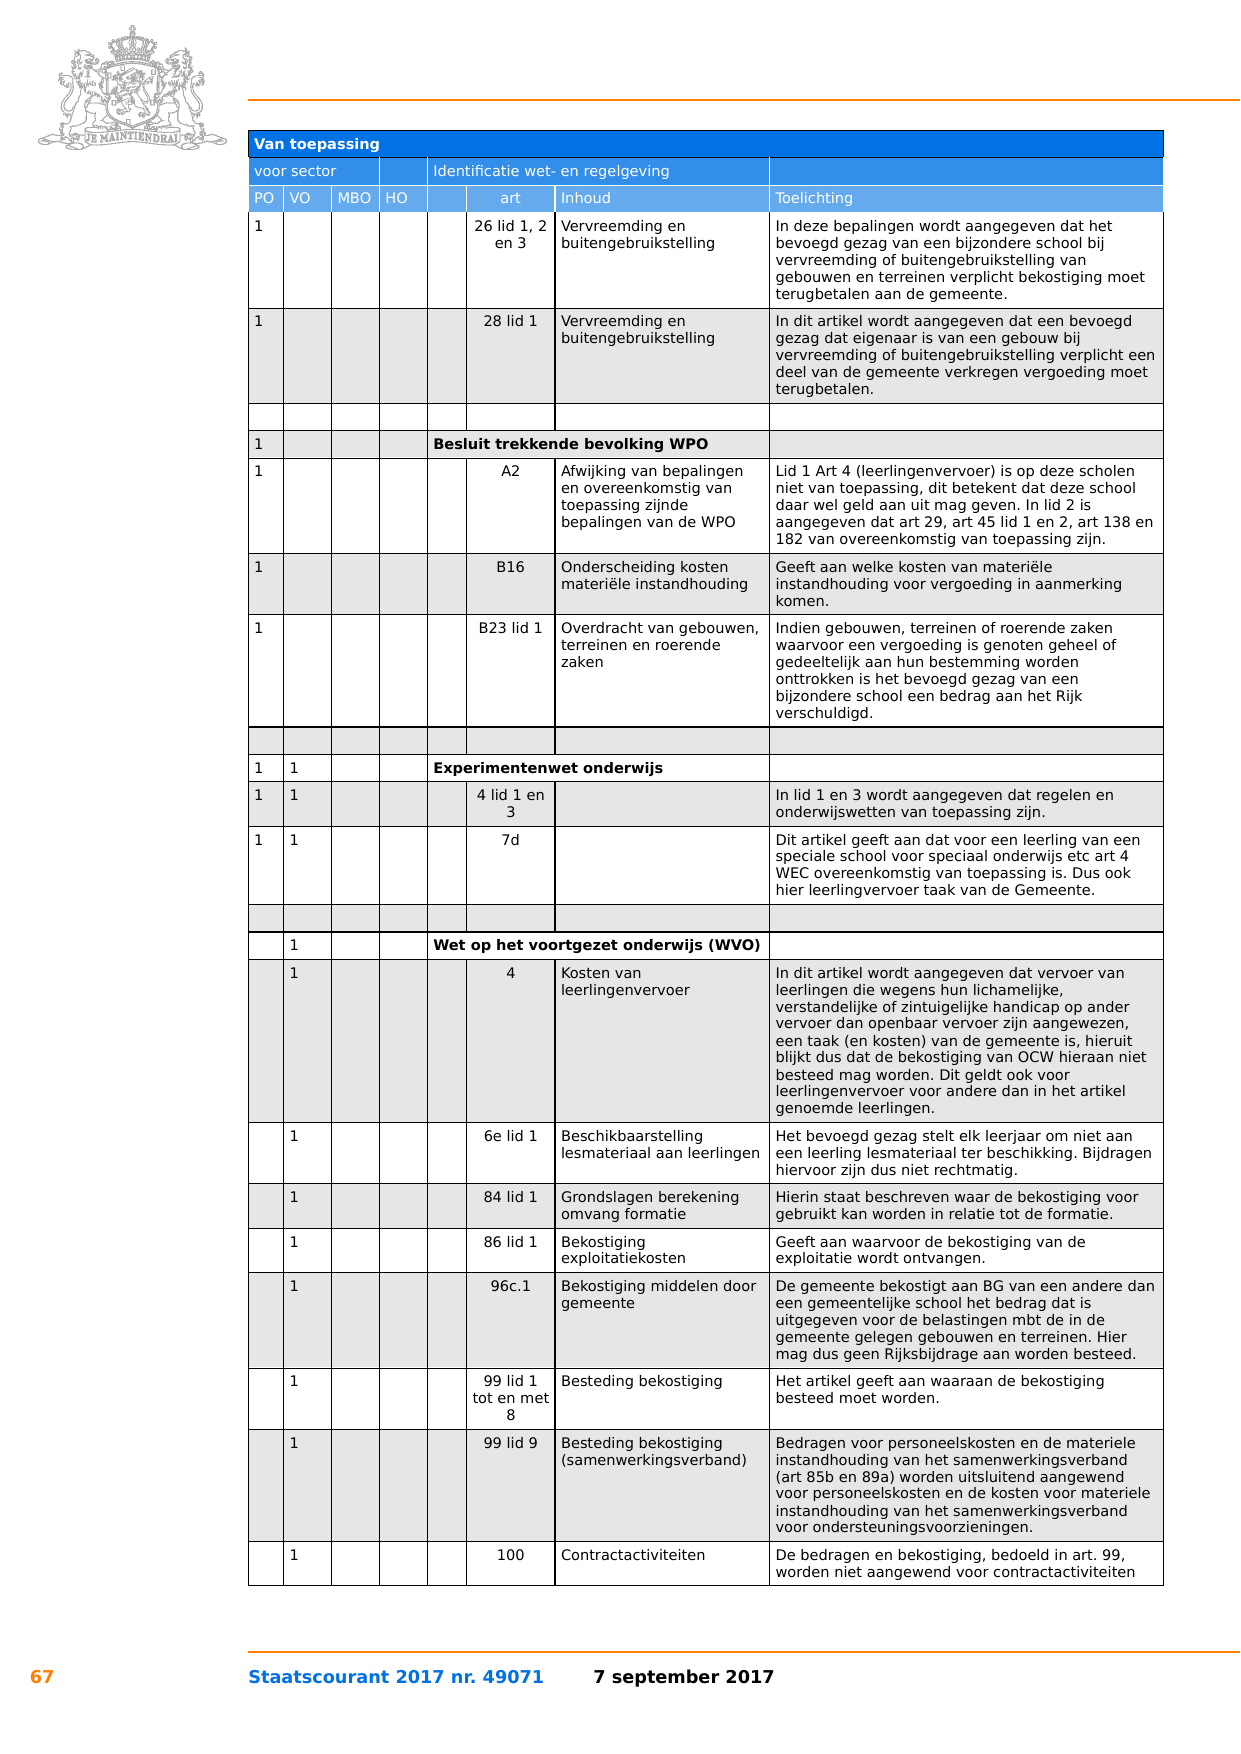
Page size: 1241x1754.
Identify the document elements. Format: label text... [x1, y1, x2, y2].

table_cell 1 [284, 782, 331, 826]
table_cell [380, 404, 427, 430]
table_cell [428, 1369, 466, 1429]
table_cell VO [284, 186, 331, 212]
table_cell [284, 431, 331, 457]
table_cell [770, 905, 1163, 931]
table_cell [770, 404, 1163, 430]
table_cell 1 [284, 1430, 331, 1541]
table_cell [428, 1273, 466, 1367]
table_cell 99 lid 9 [467, 1430, 554, 1541]
table_cell 28 lid 1 [467, 309, 554, 403]
table_cell In dit artikel wordt aangegeven dat vervoer van leerlingen die wegens hun lichamelijke, verstandelijke of zintuigelijke handicap op ander vervoer dan openbaar vervoer zijn aangewezen, een taak (en kosten) van de gemeente is, hieruit blijkt dus dat de bekostiging van OCW hieraan niet besteed mag worden. Dit geldt ook voor leerlingenvervoer voor andere dan in het artikel genoemde leerlingen. [770, 960, 1163, 1122]
picture [38, 25, 227, 150]
table_cell Kosten van leerlingenvervoer [556, 960, 769, 1122]
table_cell [380, 158, 427, 185]
table_cell 4 lid 1 en 3 [467, 782, 554, 826]
table_cell [428, 728, 466, 754]
table_cell Beschikbaarstelling lesmateriaal aan leerlingen [556, 1123, 769, 1183]
table_cell B23 lid 1 [467, 615, 554, 726]
table_cell [556, 905, 769, 931]
table_cell [249, 1430, 283, 1541]
table_cell [380, 615, 427, 726]
table_cell [332, 554, 379, 614]
table_cell [770, 431, 1163, 457]
table_cell Inhoud [556, 186, 769, 212]
table_cell Identificatie wet- en regelgeving [428, 158, 769, 185]
table_cell [249, 1184, 283, 1228]
table_cell [332, 431, 379, 457]
table_cell [770, 158, 1163, 185]
table_cell [380, 459, 427, 553]
table_cell [428, 615, 466, 726]
table_cell [380, 1273, 427, 1367]
table_cell [380, 827, 427, 904]
table_cell [332, 960, 379, 1122]
table_cell art [467, 186, 554, 212]
table_cell Toelichting [770, 186, 1163, 212]
table_cell Besluit trekkende bevolking WPO [428, 431, 769, 457]
table_cell Vervreemding en buitengebruikstelling [556, 213, 769, 307]
table_cell [249, 728, 283, 754]
table_cell [428, 1542, 466, 1585]
table_cell [380, 309, 427, 403]
table_cell 1 [284, 1123, 331, 1183]
table_cell [428, 782, 466, 826]
table_cell [428, 309, 466, 403]
table_cell 1 [249, 755, 283, 781]
table_cell PO [249, 186, 283, 212]
table_cell [428, 459, 466, 553]
table_cell [380, 933, 427, 959]
table_cell [249, 1542, 283, 1585]
table_cell [332, 404, 379, 430]
table_cell [380, 728, 427, 754]
table_cell [332, 1184, 379, 1228]
table_cell [556, 404, 769, 430]
table_cell [249, 404, 283, 430]
table_cell 1 [249, 782, 283, 826]
table_cell [428, 827, 466, 904]
table_cell 1 [284, 1184, 331, 1228]
table_cell Het bevoegd gezag stelt elk leerjaar om niet aan een leerling lesmateriaal ter beschikking. Bijdragen hiervoor zijn dus niet rechtmatig. [770, 1123, 1163, 1183]
table_cell [332, 933, 379, 959]
table_cell [332, 827, 379, 904]
table_cell [380, 1430, 427, 1541]
table_cell 1 [284, 1369, 331, 1429]
table_cell [332, 782, 379, 826]
table_cell [284, 615, 331, 726]
table_cell [332, 905, 379, 931]
table_header Van toepassing [249, 131, 1163, 157]
table_cell 1 [249, 213, 283, 307]
table_cell Bekostiging exploitatiekosten [556, 1229, 769, 1272]
table_cell Experimentenwet onderwijs [428, 755, 769, 781]
table_cell [770, 933, 1163, 959]
table_cell Lid 1 Art 4 (leerlingenvervoer) is op deze scholen niet van toepassing, dit betekent dat deze school daar wel geld aan uit mag geven. In lid 2 is aangegeven dat art 29, art 45 lid 1 en 2, art 138 en 182 van overeenkomstig van toepassing zijn. [770, 459, 1163, 553]
table_cell [284, 309, 331, 403]
table_cell A2 [467, 459, 554, 553]
table_cell 1 [284, 960, 331, 1122]
table_cell [284, 728, 331, 754]
table_cell Dit artikel geeft aan dat voor een leerling van een speciale school voor speciaal onderwijs etc art 4 WEC overeenkomstig van toepassing is. Dus ook hier leerlingvervoer taak van de Gemeente. [770, 827, 1163, 904]
table_cell [332, 309, 379, 403]
table_cell HO [380, 186, 427, 212]
table_cell 7d [467, 827, 554, 904]
table_cell 1 [284, 933, 331, 959]
table_cell Hierin staat beschreven waar de bekostiging voor gebruikt kan worden in relatie tot de formatie. [770, 1184, 1163, 1228]
table_cell [249, 1123, 283, 1183]
table_cell 84 lid 1 [467, 1184, 554, 1228]
table_cell [332, 755, 379, 781]
table_cell [380, 755, 427, 781]
table_cell [428, 186, 466, 212]
table_cell 1 [249, 615, 283, 726]
table_cell 1 [284, 1542, 331, 1585]
table_cell B16 [467, 554, 554, 614]
table_cell [332, 1123, 379, 1183]
table_cell [332, 615, 379, 726]
table_cell In dit artikel wordt aangegeven dat een bevoegd gezag dat eigenaar is van een gebouw bij vervreemding of buitengebruikstelling verplicht een deel van de gemeente verkregen vergoeding moet terugbetalen. [770, 309, 1163, 403]
table_cell [332, 728, 379, 754]
table_cell [332, 1430, 379, 1541]
table_cell [249, 1273, 283, 1367]
table_cell [467, 728, 554, 754]
table_cell 100 [467, 1542, 554, 1585]
table_cell Afwijking van bepalingen en overeenkomstig van toepassing zijnde bepalingen van de WPO [556, 459, 769, 553]
table_cell [249, 905, 283, 931]
table_cell [556, 827, 769, 904]
table_cell [284, 213, 331, 307]
table_cell [284, 404, 331, 430]
table_cell [770, 728, 1163, 754]
table_cell Geeft aan waarvoor de bekostiging van de exploitatie wordt ontvangen. [770, 1229, 1163, 1272]
table_cell [380, 1542, 427, 1585]
table_cell [428, 1123, 466, 1183]
table_cell Besteding bekostiging [556, 1369, 769, 1429]
table_cell 1 [284, 1229, 331, 1272]
table_cell In deze bepalingen wordt aangegeven dat het bevoegd gezag van een bijzondere school bij vervreemding of buitengebruikstelling van gebouwen en terreinen verplicht bekostiging moet terugbetalen aan de gemeente. [770, 213, 1163, 307]
table_cell [284, 554, 331, 614]
table_cell Overdracht van gebouwen, terreinen en roerende zaken [556, 615, 769, 726]
table_cell [428, 213, 466, 307]
table_cell Bekostiging middelen door gemeente [556, 1273, 769, 1367]
table_cell [380, 1123, 427, 1183]
table_cell Onderscheiding kosten materiële instandhouding [556, 554, 769, 614]
table_cell 1 [284, 755, 331, 781]
table_cell 26 lid 1, 2 en 3 [467, 213, 554, 307]
table_cell voor sector [249, 158, 379, 185]
table_cell 1 [249, 827, 283, 904]
table_cell Wet op het voortgezet onderwijs (WVO) [428, 933, 769, 959]
table_cell [380, 1229, 427, 1272]
table_cell [332, 1229, 379, 1272]
table_cell [332, 1273, 379, 1367]
table_cell In lid 1 en 3 wordt aangegeven dat regelen en onderwijswetten van toepassing zijn. [770, 782, 1163, 826]
table_cell De gemeente bekostigt aan BG van een andere dan een gemeentelijke school het bedrag dat is uitgegeven voor de belastingen mbt de in de gemeente gelegen gebouwen en terreinen. Hier mag dus geen Rijksbijdrage aan worden besteed. [770, 1273, 1163, 1367]
table_cell [332, 1369, 379, 1429]
table_cell De bedragen en bekostiging, bedoeld in art. 99, worden niet aangewend voor contractactiviteiten [770, 1542, 1163, 1585]
table_cell [380, 782, 427, 826]
table_cell [428, 554, 466, 614]
table_cell [249, 1229, 283, 1272]
table_cell [249, 1369, 283, 1429]
table_cell [467, 404, 554, 430]
table_cell [380, 554, 427, 614]
table_cell 1 [284, 827, 331, 904]
table_cell [428, 1184, 466, 1228]
table_cell [332, 213, 379, 307]
table_cell [428, 1430, 466, 1541]
table_cell 1 [249, 431, 283, 457]
table_cell [428, 404, 466, 430]
table_cell 1 [249, 554, 283, 614]
table_cell Contractactiviteiten [556, 1542, 769, 1585]
table_cell Het artikel geeft aan waaraan de bekostiging besteed moet worden. [770, 1369, 1163, 1429]
table_cell [556, 728, 769, 754]
table_cell [428, 960, 466, 1122]
table_cell [249, 933, 283, 959]
table_cell [380, 1184, 427, 1228]
table_cell [380, 431, 427, 457]
table_cell Bedragen voor personeelskosten en de materiele instandhouding van het samenwerkingsverband (art 85b en 89a) worden uitsluitend aangewend voor personeelskosten en de kosten voor materiele instandhouding van het samenwerkingsverband voor ondersteuningsvoorzieningen. [770, 1430, 1163, 1541]
table_cell [284, 459, 331, 553]
table_cell [249, 960, 283, 1122]
table_cell Besteding bekostiging (samenwerkingsverband) [556, 1430, 769, 1541]
table_cell MBO [332, 186, 379, 212]
table_cell [332, 459, 379, 553]
table_cell [467, 905, 554, 931]
table_cell 4 [467, 960, 554, 1122]
table_cell Grondslagen berekening omvang formatie [556, 1184, 769, 1228]
table_cell 96c.1 [467, 1273, 554, 1367]
table_cell [428, 1229, 466, 1272]
table_cell [770, 755, 1163, 781]
table_cell 1 [249, 309, 283, 403]
table_cell [332, 1542, 379, 1585]
table_cell [380, 905, 427, 931]
table_cell 6e lid 1 [467, 1123, 554, 1183]
table_cell Vervreemding en buitengebruikstelling [556, 309, 769, 403]
table_cell Geeft aan welke kosten van materiële instandhouding voor vergoeding in aanmerking komen. [770, 554, 1163, 614]
table_cell 1 [284, 1273, 331, 1367]
table_cell [428, 905, 466, 931]
table_cell [556, 782, 769, 826]
table_cell [380, 960, 427, 1122]
table_cell 99 lid 1 tot en met 8 [467, 1369, 554, 1429]
table_cell 86 lid 1 [467, 1229, 554, 1272]
table_cell [284, 905, 331, 931]
table_cell [380, 213, 427, 307]
table_cell Indien gebouwen, terreinen of roerende zaken waarvoor een vergoeding is genoten geheel of gedeeltelijk aan hun bestemming worden onttrokken is het bevoegd gezag van een bijzondere school een bedrag aan het Rijk verschuldigd. [770, 615, 1163, 726]
table_cell [380, 1369, 427, 1429]
table_cell 1 [249, 459, 283, 553]
